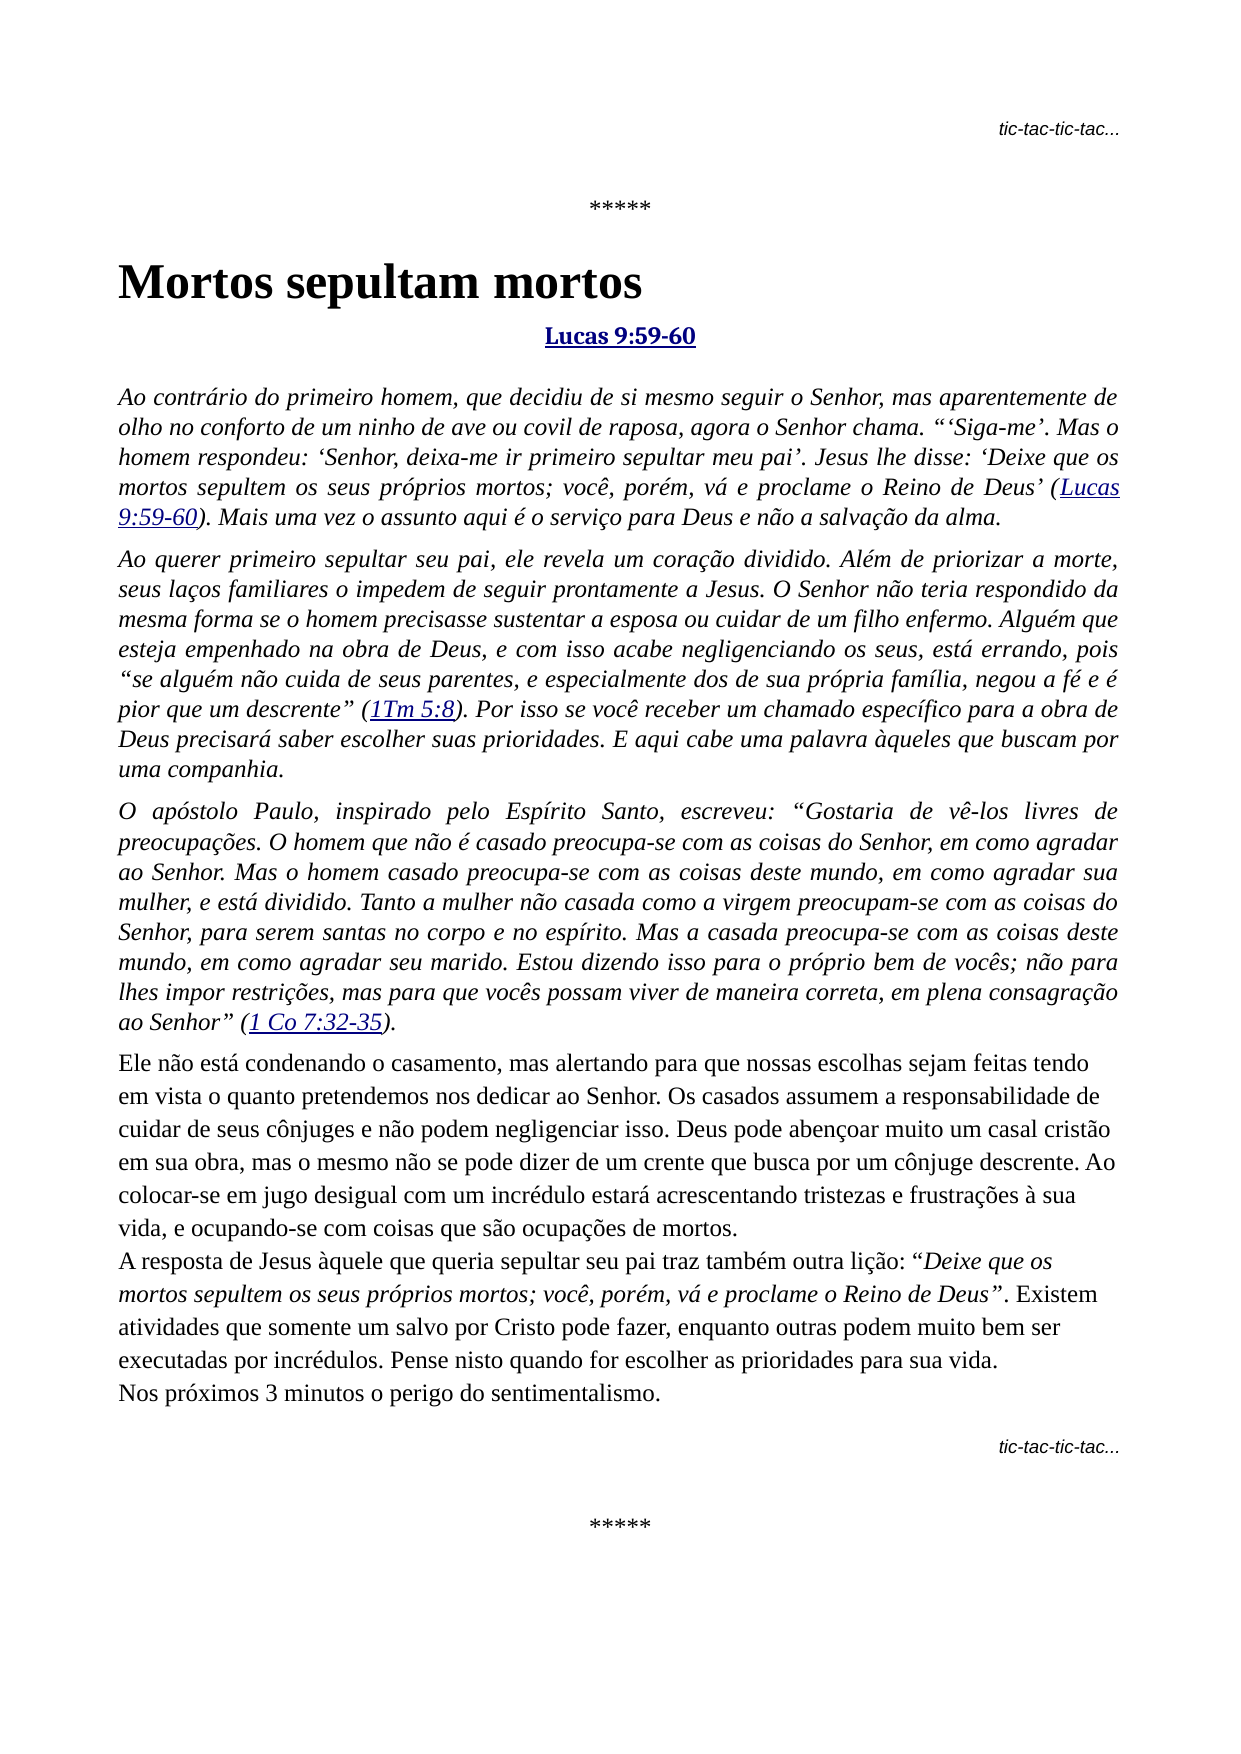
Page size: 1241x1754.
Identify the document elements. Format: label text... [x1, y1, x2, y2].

text tic-tac-tic-tac... [118, 1436, 1122, 1458]
text tic-tac-tic-tac... [118, 118, 1122, 140]
text Ao querer primeiro sepultar seu pai, ele revela um coração dividido. Além de priorizar a morte, seus laços familiares o impedem de seguir prontamente a Jesus. O Senhor não teria respondido da mesma forma se o homem precisasse sustentar a esposa ou cuidar de um filho enfermo. Alguém que esteja empenhado na obra de Deus, e com isso acabe negligenciando os seus, está errando, pois “se alguém não cuida de seus parentes, e especialmente dos de sua própria família, negou a fé e é pior que um descrente” (1Tm 5:8). Por isso se você receber um chamado específico para a obra de Deus precisará saber escolher suas prioridades. E aqui cabe uma palavra àqueles que buscam por uma companhia. [118, 542, 1122, 783]
text Lucas 9:59-60 [118, 322, 1122, 351]
text O apóstolo Paulo, inspirado pelo Espírito Santo, escreveu: “Gostaria de vê-los livres de preocupações. O homem que não é casado preocupa-se com as coisas do Senhor, em como agradar ao Senhor. Mas o homem casado preocupa-se com as coisas deste mundo, em como agradar sua mulher, e está dividido. Tanto a mulher não casada como a virgem preocupam-se com as coisas do Senhor, para serem santas no corpo e no espírito. Mas a casada preocupa-se com as coisas deste mundo, em como agradar seu marido. Estou dizendo isso para o próprio bem de vocês; não para lhes impor restrições, mas para que vocês possam viver de maneira correta, em plena consagração ao Senhor” (1 Co 7:32-35). [118, 795, 1122, 1036]
text ***** [118, 1512, 1122, 1541]
text ***** [118, 194, 1122, 222]
text A resposta de Jesus àquele que queria sepultar seu pai traz também outra lição: “Deixe que os mortos sepultem os seus próprios mortos; você, porém, vá e proclame o Reino de Deus”. Existem atividades que somente um salvo por Cristo pode fazer, enquanto outras podem muito bem ser executadas por incrédulos. Pense nisto quando for escolher as prioridades para sua vida. [118, 1246, 1122, 1374]
text Ao contrário do primeiro homem, que decidiu de si mesmo seguir o Senhor, mas aparentemente de olho no conforto de um ninho de ave ou covil de raposa, agora o Senhor chama. “‘Siga-me’. Mas o homem respondeu: ‘Senhor, deixa-me ir primeiro sepultar meu pai’. Jesus lhe disse: ‘Deixe que os mortos sepultem os seus próprios mortos; você, porém, vá e proclame o Reino de Deus’ (Lucas 9:59-60). Mais uma vez o assunto aqui é o serviço para Deus e não a salvação da alma. [118, 380, 1122, 531]
text Nos próximos 3 minutos o perigo do sentimentalismo. [118, 1378, 1122, 1407]
text Ele não está condenando o casamento, mas alertando para que nossas escolhas sejam feitas tendo em vista o quanto pretendemos nos dedicar ao Senhor. Os casados assumem a responsabilidade de cuidar de seus cônjuges e não podem negligenciar isso. Deus pode abençoar muito um casal cristão em sua obra, mas o mesmo não se pode dizer de um crente que busca por um cônjuge descrente. Ao colocar-se em jugo desigual com um incrédulo estará acrescentando tristezas e frustrações à sua vida, e ocupando-se com coisas que são ocupações de mortos. [118, 1048, 1122, 1242]
subtitle Mortos sepultam mortos [118, 252, 1122, 309]
